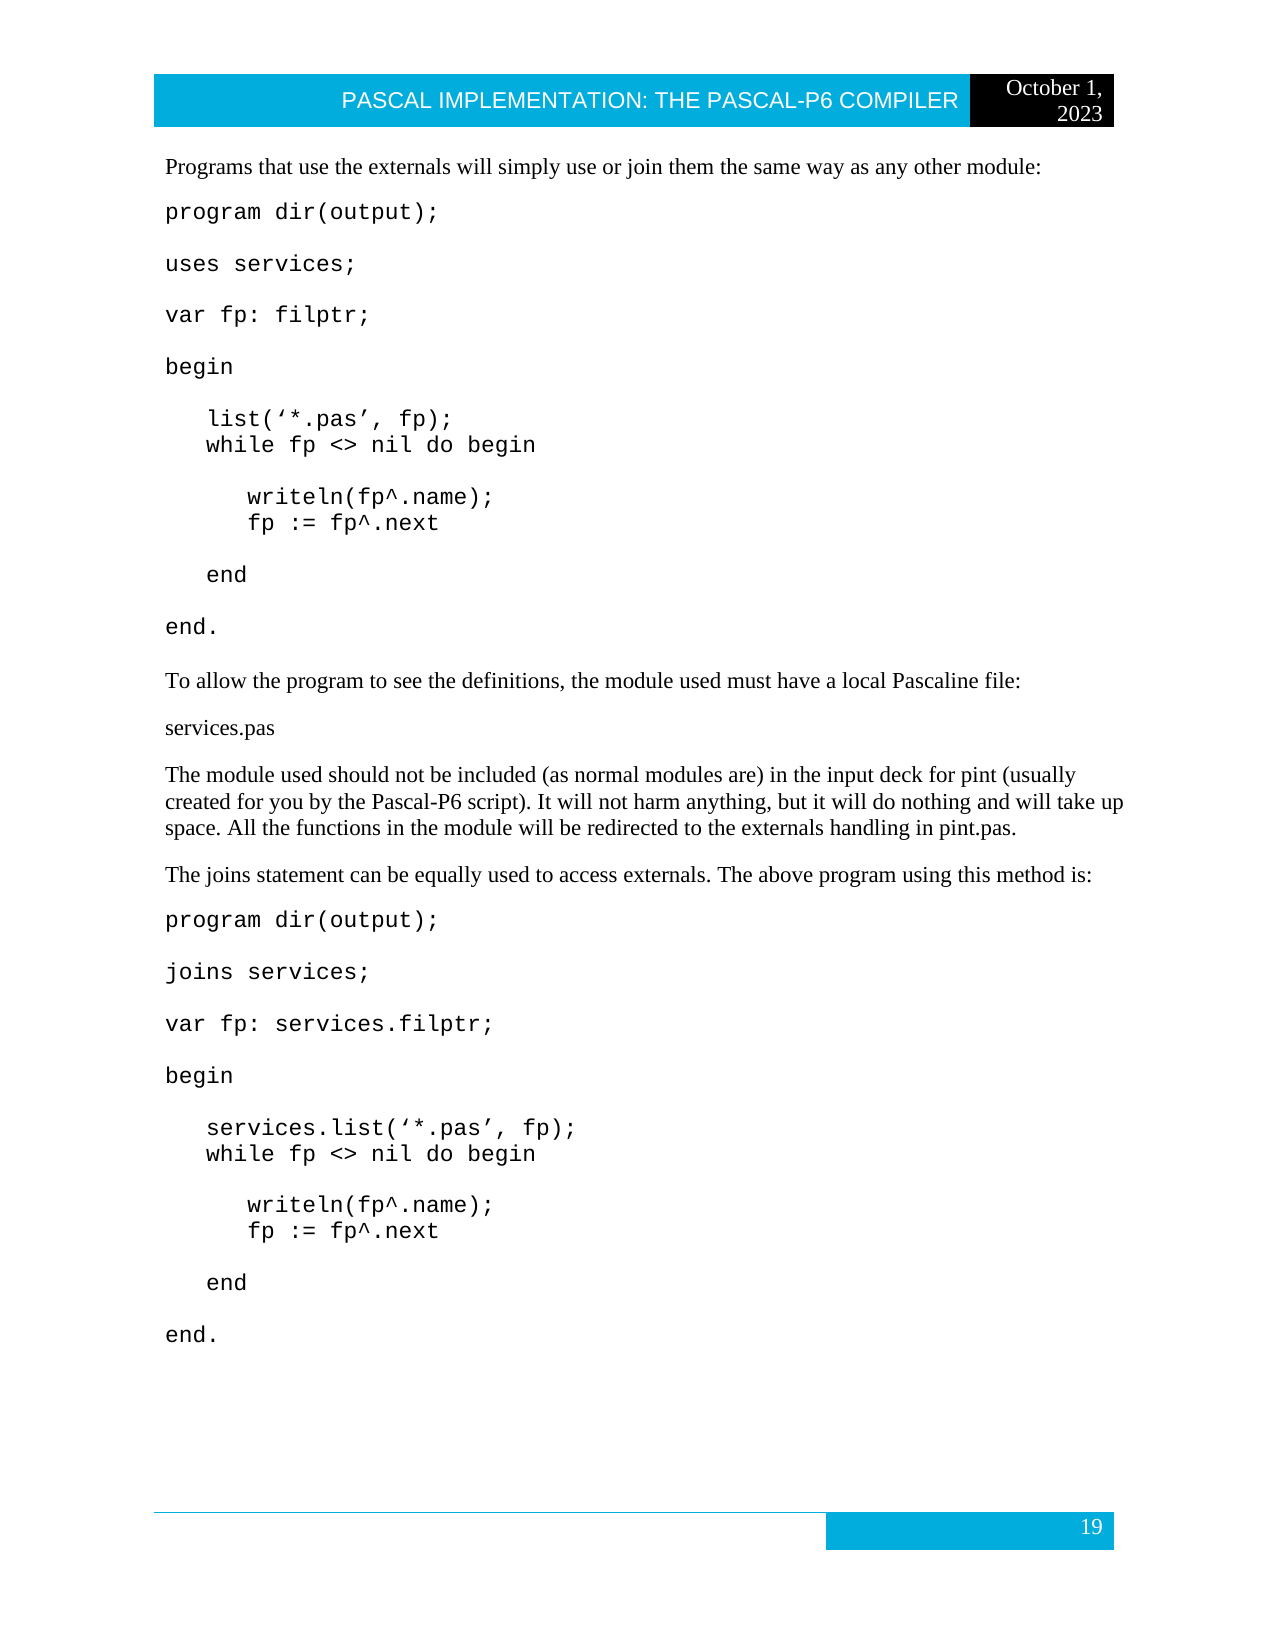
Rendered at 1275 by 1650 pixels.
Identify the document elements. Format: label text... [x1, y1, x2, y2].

text while fp <> nil do begin [165, 433, 1125, 459]
text The joins statement can be equally used to access externals. The above program using this method is: [165, 861, 1125, 888]
text end. [165, 615, 1125, 641]
text begin [165, 1064, 1125, 1090]
text Programs that use the externals will simply use or join them the same way as any other module: [165, 153, 1125, 179]
text var fp: filptr; [165, 304, 1125, 330]
text services.pas [165, 714, 1125, 741]
text joins services; [165, 960, 1125, 986]
text end [165, 1272, 1125, 1297]
text fp := fp^.next [165, 511, 1125, 537]
text begin [165, 356, 1125, 382]
text services.list(‘*.pas’, fp); [165, 1116, 1125, 1142]
text list(‘*.pas’, fp); [165, 408, 1125, 433]
text end. [165, 1323, 1125, 1349]
text end [165, 563, 1125, 589]
text while fp <> nil do begin [165, 1142, 1125, 1168]
text program dir(output); [165, 200, 1125, 226]
text writeln(fp^.name); [165, 485, 1125, 511]
text writeln(fp^.name); [165, 1194, 1125, 1220]
text The module used should not be included (as normal modules are) in the input deck for pint (usually created for you by the Pascal-P6 script). It will not harm anything, but it will do nothing and will take up space. All the functions in the module will be redirected to the externals handling in pint.pas. [165, 761, 1125, 840]
text fp := fp^.next [165, 1220, 1125, 1246]
text To allow the program to see the definitions, the module used must have a local Pascaline file: [165, 667, 1125, 693]
text var fp: services.filptr; [165, 1012, 1125, 1038]
text program dir(output); [165, 908, 1125, 934]
text uses services; [165, 252, 1125, 278]
